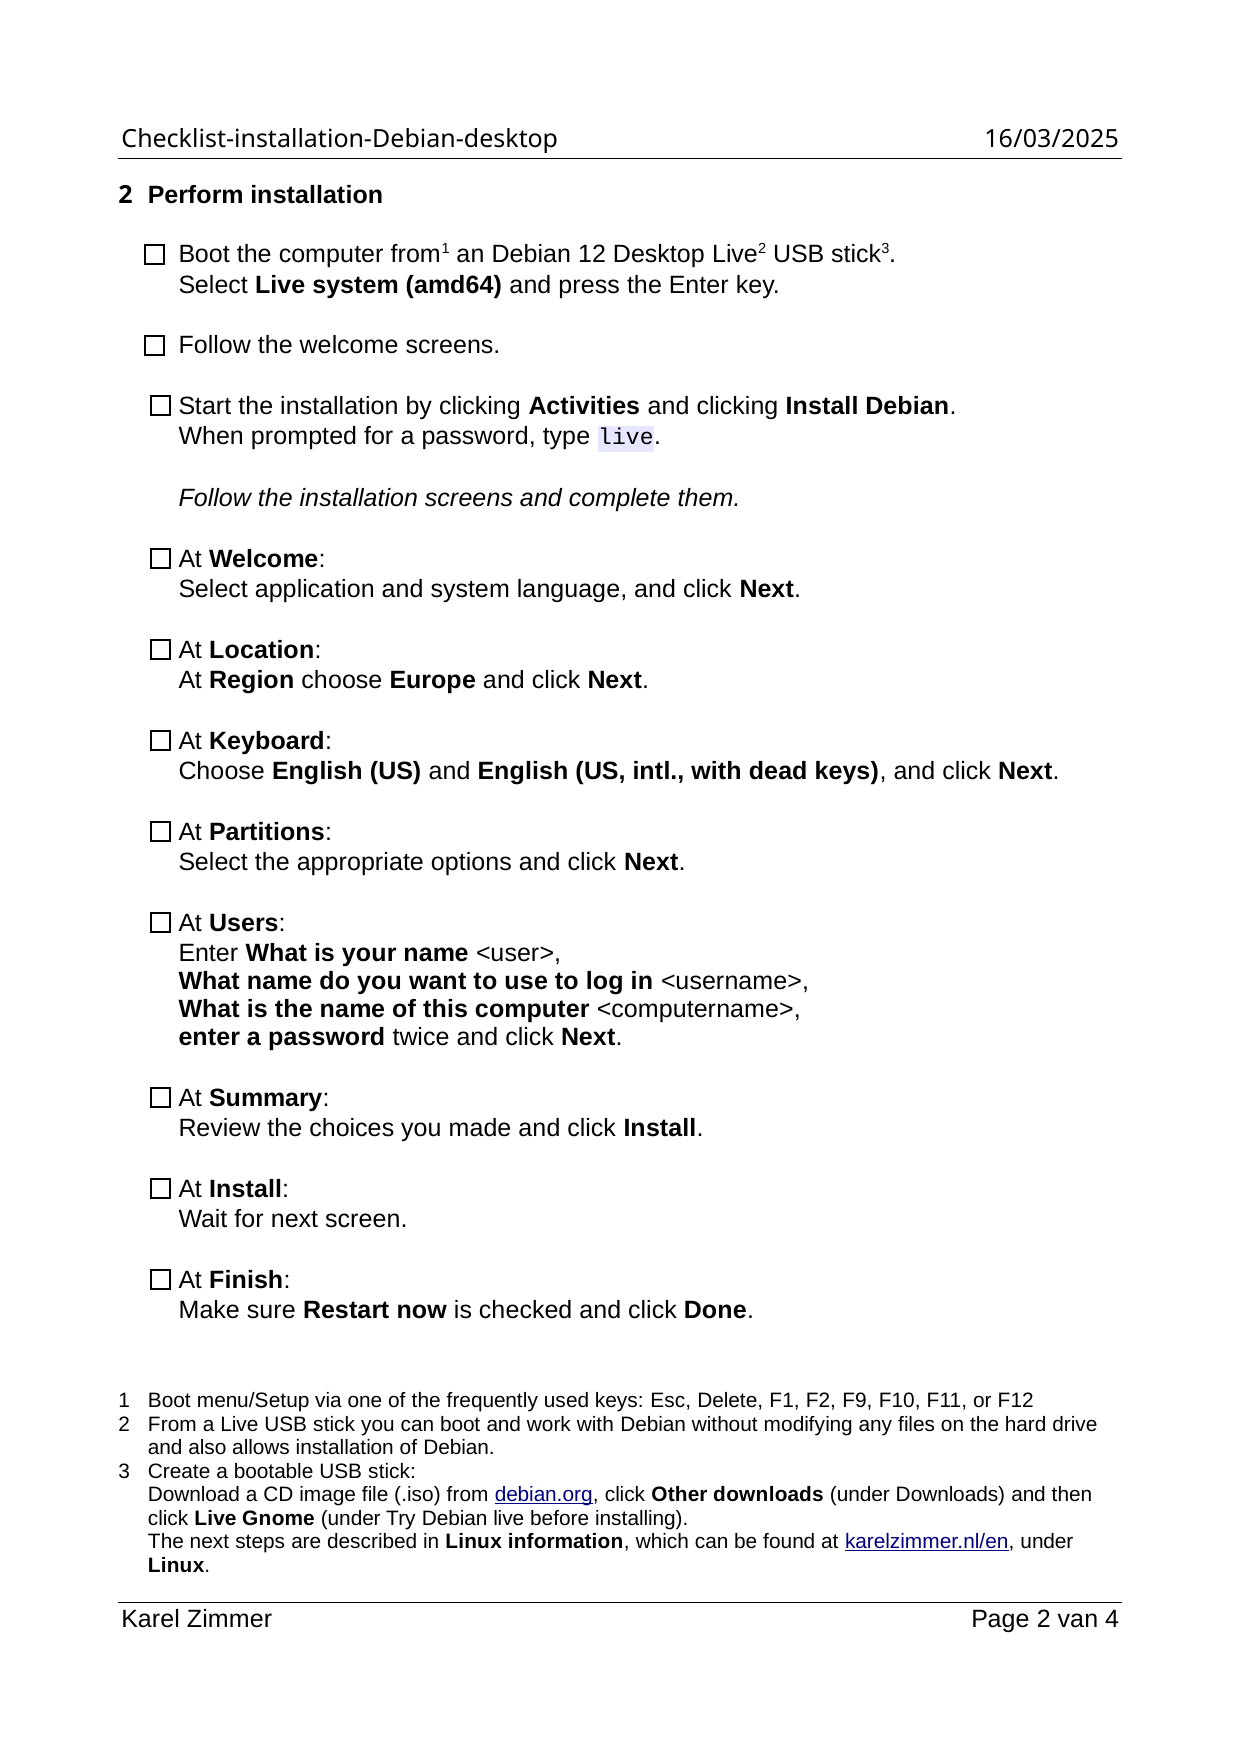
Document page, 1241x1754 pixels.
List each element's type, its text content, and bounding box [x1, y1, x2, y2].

table_cell [142, 360, 177, 391]
table_cell [118, 726, 142, 756]
table_cell [118, 514, 142, 544]
table_cell [118, 1113, 142, 1143]
table_cell [118, 938, 142, 1052]
table_cell [118, 1083, 142, 1113]
table_cell [118, 786, 142, 817]
table_cell [142, 1174, 177, 1204]
table_cell Select application and system language, and click Next. [177, 574, 1122, 604]
table_cell Wait for next screen. [177, 1204, 1122, 1234]
table_cell Follow the installation screens and complete them. [177, 483, 1122, 513]
table_cell [142, 604, 177, 635]
table_cell Follow the welcome screens. [177, 330, 1122, 360]
table_cell [118, 330, 142, 360]
table_cell At Partitions: [177, 817, 1122, 847]
table_cell Choose English (US) and English (US, intl., with dead keys), and click Next. [177, 756, 1122, 786]
table_header [142, 239, 177, 269]
table_cell [118, 360, 142, 391]
table_cell [118, 1143, 142, 1173]
table_cell Start the installation by clicking Activities and clicking Install Debian. [177, 391, 1122, 421]
table_cell [142, 330, 177, 360]
table_cell [142, 300, 177, 330]
table_cell [177, 877, 1122, 907]
table_cell [118, 269, 142, 300]
table_cell [118, 483, 142, 513]
list Perform installation [118, 177, 1122, 211]
table_cell [118, 756, 142, 786]
table_cell [142, 665, 177, 695]
table_cell [142, 1204, 177, 1234]
table_cell [142, 756, 177, 786]
table_cell [118, 908, 142, 938]
table_cell [142, 453, 177, 483]
table_cell [142, 695, 177, 726]
table_cell Review the choices you made and click Install. [177, 1113, 1122, 1143]
table_header [118, 239, 142, 269]
table_cell [142, 1295, 177, 1325]
table_cell [118, 391, 142, 421]
table_cell [142, 1143, 177, 1173]
table_cell [118, 1052, 142, 1082]
table_cell [142, 938, 177, 1052]
table_cell Enter What is your name <user>, What name do you want to use to log in <username>, What is the name of this computer <computername>, enter a password twice and click Next. [177, 938, 1122, 1052]
table_cell [142, 514, 177, 544]
table_cell [118, 574, 142, 604]
table_cell At Region choose Europe and click Next. [177, 665, 1122, 695]
table_cell At Welcome: [177, 544, 1122, 574]
table_cell [142, 269, 177, 300]
table_cell [118, 695, 142, 726]
table_header Boot the computer from an Debian 12 Desktop Live USB stick. [177, 239, 1122, 269]
table_cell [118, 847, 142, 877]
table_cell [177, 1143, 1122, 1173]
table_cell [177, 604, 1122, 635]
table_cell [142, 1264, 177, 1295]
table_cell [118, 544, 142, 574]
table_cell [118, 1204, 142, 1234]
table_cell [118, 1234, 142, 1264]
table_cell Make sure Restart now is checked and click Done. [177, 1295, 1122, 1325]
table_cell [118, 1174, 142, 1204]
table_cell [142, 817, 177, 847]
table_cell [118, 1295, 142, 1325]
table_cell [142, 1052, 177, 1082]
table_cell [142, 1113, 177, 1143]
table_cell [118, 877, 142, 907]
table_cell [142, 847, 177, 877]
table_cell [142, 1083, 177, 1113]
table_cell [142, 391, 177, 421]
table_cell [118, 604, 142, 635]
table_cell [177, 695, 1122, 726]
table_cell [177, 1052, 1122, 1082]
table_cell [177, 453, 1122, 483]
table_cell [142, 483, 177, 513]
table_cell At Summary: [177, 1083, 1122, 1113]
table_cell [142, 908, 177, 938]
table_cell [118, 635, 142, 665]
table_cell When prompted for a password, type live. [177, 421, 1122, 453]
table_cell [177, 300, 1122, 330]
table_cell [118, 421, 142, 453]
table_cell At Install: [177, 1174, 1122, 1204]
table_cell [142, 635, 177, 665]
table_cell [142, 877, 177, 907]
table_cell [142, 786, 177, 817]
table_cell [118, 300, 142, 330]
table_cell [142, 1234, 177, 1264]
table_cell [177, 360, 1122, 391]
table_cell Select the appropriate options and click Next. [177, 847, 1122, 877]
table_cell At Finish: [177, 1264, 1122, 1295]
table_cell [118, 665, 142, 695]
table_cell [177, 1234, 1122, 1264]
table_cell Select Live system (amd64) and press the Enter key. [177, 269, 1122, 300]
table_cell At Location: [177, 635, 1122, 665]
table_cell [142, 544, 177, 574]
table_cell [142, 574, 177, 604]
table_cell [118, 817, 142, 847]
table_cell [177, 514, 1122, 544]
table_cell [118, 1264, 142, 1295]
table_cell [177, 786, 1122, 817]
table_cell At Users: [177, 908, 1122, 938]
table_cell At Keyboard: [177, 726, 1122, 756]
table_cell [142, 726, 177, 756]
table_cell [118, 453, 142, 483]
table_cell [142, 421, 177, 453]
